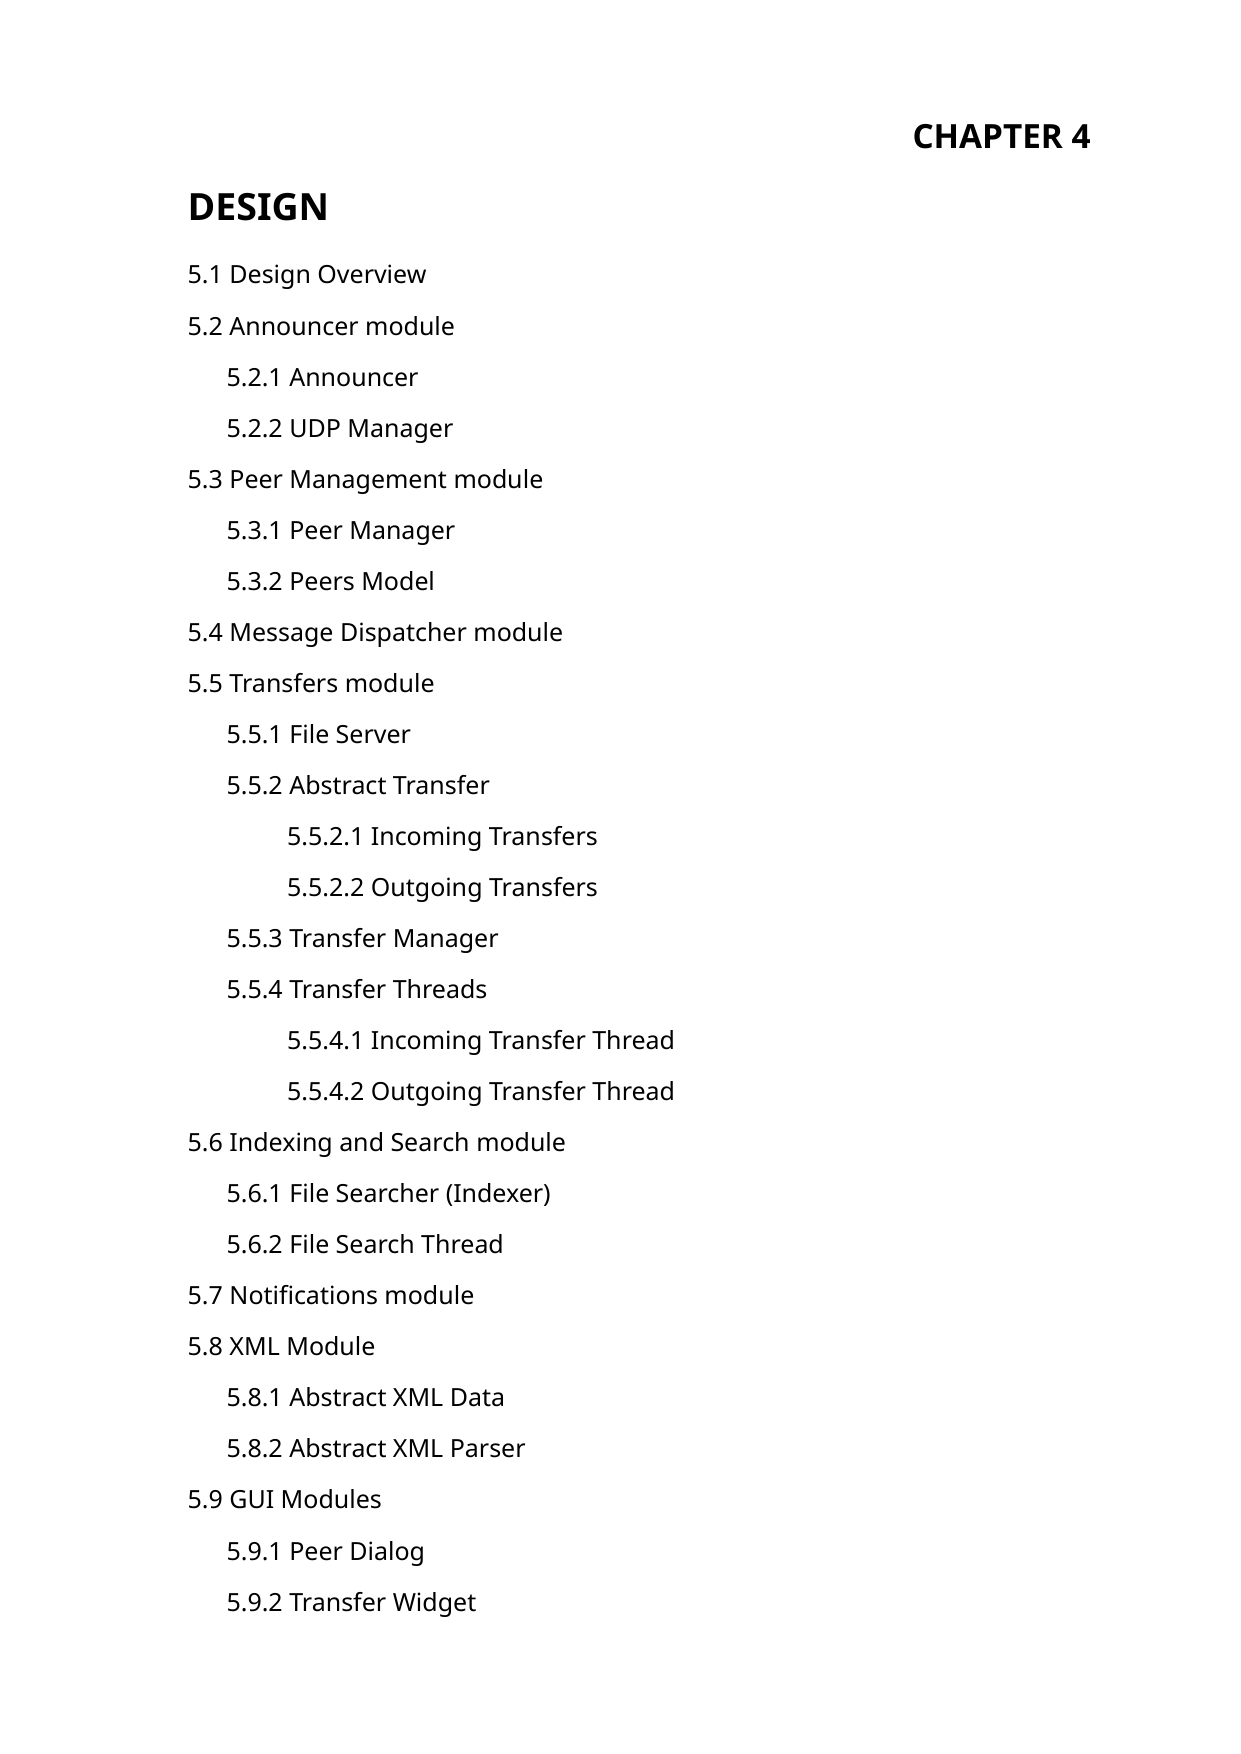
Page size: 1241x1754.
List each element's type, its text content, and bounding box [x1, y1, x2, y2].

text 5.1 Design Overview [187, 257, 1091, 291]
text 5.5.1 File Server [187, 717, 1091, 751]
text 5.5.2.2 Outgoing Transfers [187, 870, 1091, 904]
text 5.4 Message Dispatcher module [187, 614, 1091, 648]
text DESIGN [187, 181, 1091, 232]
text 5.6 Indexing and Search module [187, 1125, 1091, 1159]
text 5.5.2.1 Incoming Transfers [187, 819, 1091, 853]
text 5.5 Transfers module [187, 666, 1091, 699]
text CHAPTER 4 [187, 112, 1091, 158]
text 5.8.1 Abstract XML Data [187, 1380, 1091, 1414]
text 5.8.2 Abstract XML Parser [187, 1431, 1091, 1465]
text 5.2.1 Announcer [187, 359, 1091, 393]
text 5.9.2 Transfer Widget [187, 1584, 1091, 1618]
text 5.3.2 Peers Model [187, 563, 1091, 597]
text 5.7 Notifications module [187, 1278, 1091, 1312]
text 5.9.1 Peer Dialog [187, 1533, 1091, 1567]
text 5.3 Peer Management module [187, 461, 1091, 495]
text 5.5.4.1 Incoming Transfer Thread [187, 1023, 1091, 1057]
text 5.9 GUI Modules [187, 1482, 1091, 1516]
text 5.3.1 Peer Manager [187, 512, 1091, 546]
text 5.5.4.2 Outgoing Transfer Thread [187, 1074, 1091, 1108]
text 5.5.3 Transfer Manager [187, 921, 1091, 955]
text 5.2.2 UDP Manager [187, 410, 1091, 444]
text 5.2 Announcer module [187, 308, 1091, 342]
text 5.6.1 File Searcher (Indexer) [187, 1176, 1091, 1210]
text 5.8 XML Module [187, 1329, 1091, 1363]
text 5.5.4 Transfer Threads [187, 972, 1091, 1006]
text 5.6.2 File Search Thread [187, 1227, 1091, 1261]
text 5.5.2 Abstract Transfer [187, 768, 1091, 802]
